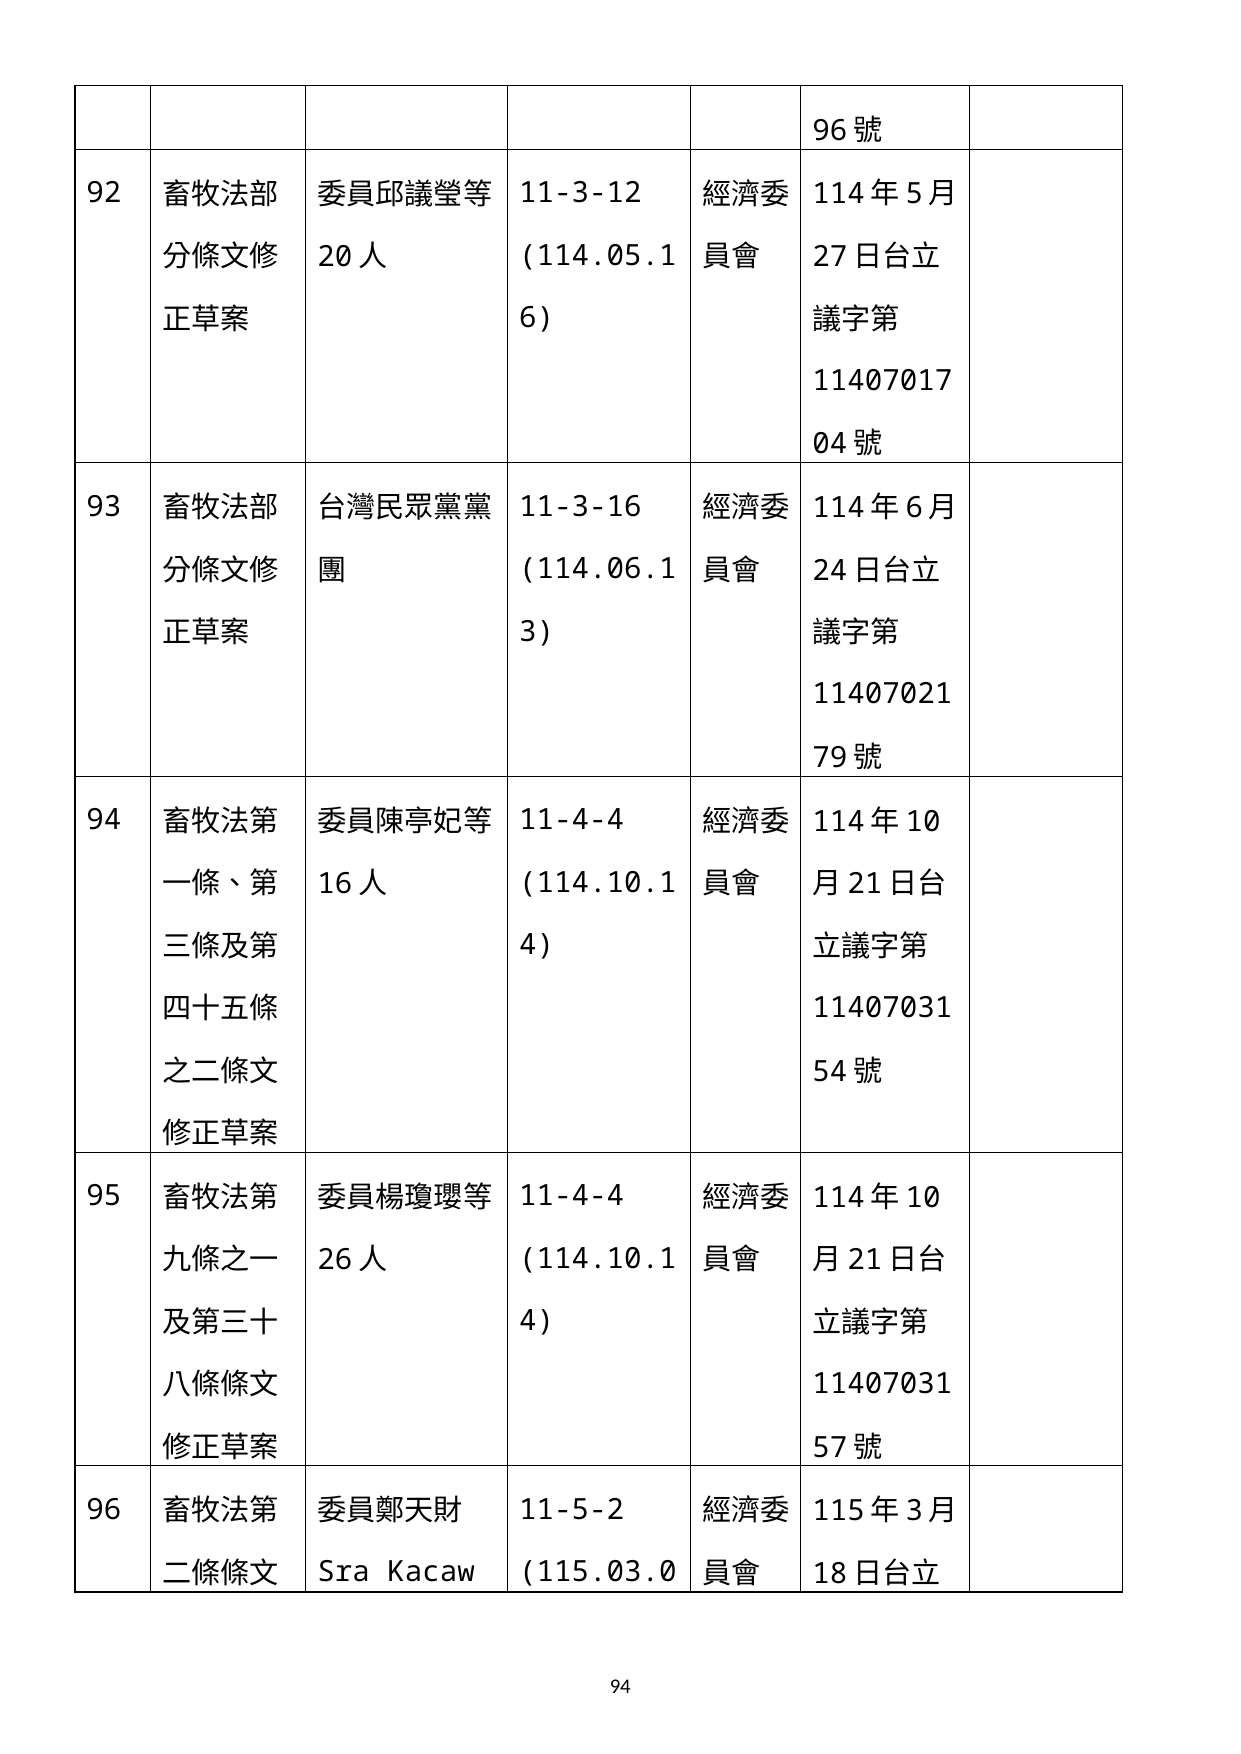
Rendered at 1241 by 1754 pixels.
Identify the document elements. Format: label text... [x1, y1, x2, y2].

table_cell 委員邱議瑩等20人 [306, 150, 507, 462]
table_cell 畜牧法第九條之一及第三十八條條文修正草案 [151, 1153, 305, 1465]
table_cell 經濟委員會 [691, 1466, 800, 1591]
table_cell [691, 86, 800, 149]
table_cell 114年10月21日台立議字第1140703157號 [801, 1153, 969, 1465]
table_cell [970, 86, 1122, 149]
table_cell 經濟委員會 [691, 463, 800, 776]
table_cell 委員楊瓊瓔等26人 [306, 1153, 507, 1465]
table_cell 11-4-4 (114.10.14) [508, 777, 690, 1152]
table_cell [970, 777, 1122, 1152]
table_cell 委員鄭天財Sra Kacaw [306, 1466, 507, 1591]
table_cell 11-3-12 (114.05.16) [508, 150, 690, 462]
table_cell 委員陳亭妃等16人 [306, 777, 507, 1152]
table_cell [76, 86, 150, 149]
table_cell [508, 86, 690, 149]
table_cell 115年3月18日台立 [801, 1466, 969, 1591]
table_cell 94 [76, 777, 150, 1152]
table_cell 畜牧法第一條、第三條及第四十五條之二條文修正草案 [151, 777, 305, 1152]
table_cell [970, 150, 1122, 462]
table_cell 11-3-16 (114.06.13) [508, 463, 690, 776]
table_cell [970, 1466, 1122, 1591]
table_cell 96號 [801, 86, 969, 149]
table_cell 11-5-2 (115.03.0 [508, 1466, 690, 1591]
table_cell 畜牧法部分條文修正草案 [151, 150, 305, 462]
table_cell [970, 1153, 1122, 1465]
table_cell 93 [76, 463, 150, 776]
table_cell 經濟委員會 [691, 150, 800, 462]
table_cell 11-4-4 (114.10.14) [508, 1153, 690, 1465]
table_cell [306, 86, 507, 149]
table_cell [151, 86, 305, 149]
table_cell 92 [76, 150, 150, 462]
table_cell 經濟委員會 [691, 777, 800, 1152]
table_cell 經濟委員會 [691, 1153, 800, 1465]
table_cell 畜牧法第二條條文 [151, 1466, 305, 1591]
table_cell 114年5月27日台立議字第1140701704號 [801, 150, 969, 462]
table_cell 95 [76, 1153, 150, 1465]
table_cell 96 [76, 1466, 150, 1591]
table_cell 台灣民眾黨黨團 [306, 463, 507, 776]
table_cell [970, 463, 1122, 776]
table_cell 畜牧法部分條文修正草案 [151, 463, 305, 776]
table_cell 114年10月21日台立議字第1140703154號 [801, 777, 969, 1152]
table_cell 114年6月24日台立議字第1140702179號 [801, 463, 969, 776]
